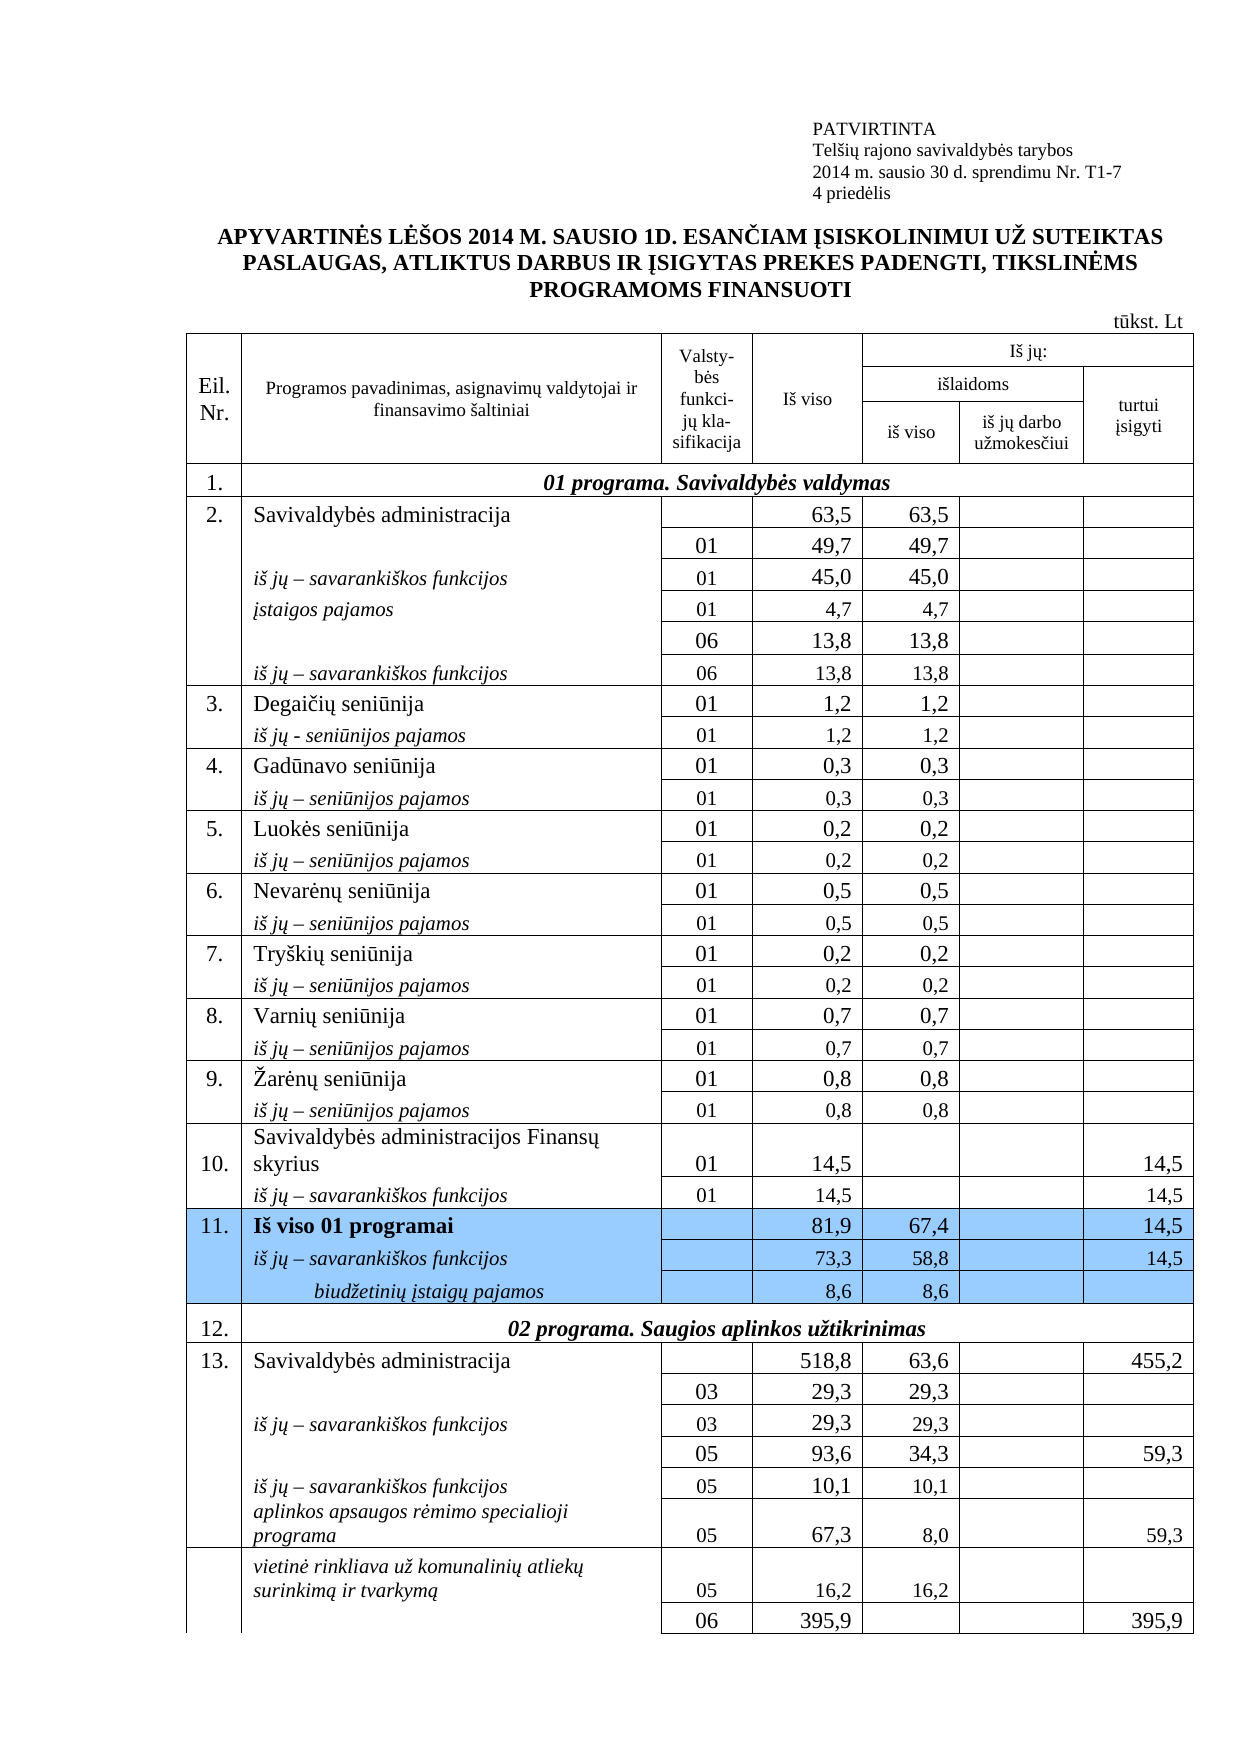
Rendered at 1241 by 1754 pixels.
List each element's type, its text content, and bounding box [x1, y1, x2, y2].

table_cell 67,3 [753, 1499, 862, 1547]
table_cell [187, 841, 241, 872]
table_cell [1084, 1548, 1193, 1602]
table_cell 01 [662, 528, 752, 558]
table_cell Savivaldybės administracija [242, 1343, 661, 1373]
table_cell [662, 1343, 752, 1373]
table_cell vietinė rinkliava už komunalinių atliekų surinkimą ir tvarkymą [242, 1548, 661, 1602]
table_cell [187, 904, 241, 935]
table_cell [960, 1603, 1083, 1633]
table_cell 1,2 [753, 686, 862, 716]
table_cell 59,3 [1084, 1499, 1193, 1547]
table_cell aplinkos apsaugos rėmimo specialioji programa [242, 1498, 661, 1547]
table_cell [1084, 591, 1193, 621]
table_cell 8,6 [753, 1271, 862, 1303]
table_cell iš jų – seniūnijos pajamos [242, 779, 661, 810]
table_cell 7. [187, 936, 241, 966]
table_cell 0,8 [753, 1092, 862, 1122]
table_cell 05 [662, 1548, 752, 1602]
table_cell [187, 654, 241, 685]
table_cell 29,3 [863, 1405, 959, 1436]
table_cell Savivaldybės administracijos Finansų skyrius [242, 1124, 661, 1176]
table_cell 13,8 [753, 655, 862, 685]
table_cell [960, 936, 1083, 966]
table_cell [187, 1436, 241, 1467]
table_cell 0,5 [863, 874, 959, 904]
table_cell 2. [187, 497, 241, 527]
table_cell [960, 1405, 1083, 1436]
table_cell [960, 717, 1083, 747]
table_cell iš jų - seniūnijos pajamos [242, 716, 661, 747]
table_cell 0,8 [753, 1061, 862, 1091]
table_cell 67,4 [863, 1209, 959, 1239]
text Telšių rajono savivaldybės tarybos [812, 139, 1169, 161]
table_cell Valsty- bės funkci- jų kla- sifikacija [662, 334, 752, 463]
table_cell [1084, 528, 1193, 558]
table_cell [960, 497, 1083, 527]
table_cell [242, 1373, 661, 1404]
table_cell Tryškių seniūnija [242, 936, 661, 966]
table_cell [960, 655, 1083, 685]
table_cell 10,1 [753, 1468, 862, 1498]
table_cell [1084, 1061, 1193, 1091]
table_cell 0,3 [753, 780, 862, 810]
table_cell 34,3 [863, 1437, 959, 1467]
table_cell Savivaldybės administracija [242, 497, 661, 527]
table_cell Degaičių seniūnija [242, 686, 661, 716]
table_cell [187, 1029, 241, 1060]
table_cell Žarėnų seniūnija [242, 1061, 661, 1091]
table_cell [1084, 811, 1193, 841]
table_cell [187, 1373, 241, 1404]
table_cell 1. [187, 464, 241, 496]
table_cell iš jų – seniūnijos pajamos [242, 966, 661, 997]
table_cell 01 [662, 1030, 752, 1060]
table_cell 0,3 [863, 749, 959, 779]
table_cell 4,7 [863, 591, 959, 621]
table_cell 13,8 [863, 622, 959, 654]
table_cell turtui įsigyti [1084, 367, 1193, 463]
table_cell iš jų – seniūnijos pajamos [242, 1029, 661, 1060]
table_cell [187, 558, 241, 589]
table_cell 0,5 [753, 905, 862, 935]
table_cell [1084, 842, 1193, 872]
table_cell [960, 1061, 1083, 1091]
table_cell 03 [662, 1405, 752, 1436]
table_cell [960, 622, 1083, 654]
table_cell 3. [187, 686, 241, 716]
table_cell 16,2 [863, 1548, 959, 1602]
table_cell [187, 590, 241, 621]
table_cell [960, 1092, 1083, 1122]
table_cell [960, 905, 1083, 935]
text 2014 m. sausio 30 d. sprendimu Nr. T1-7 [812, 161, 1169, 182]
table_cell 81,9 [753, 1209, 862, 1239]
table_cell iš jų – seniūnijos pajamos [242, 1091, 661, 1122]
table_cell [187, 779, 241, 810]
table_cell iš jų – savarankiškos funkcijos [242, 1467, 661, 1498]
table_cell 06 [662, 655, 752, 685]
table_cell 01 [662, 905, 752, 935]
table_cell [960, 1271, 1083, 1303]
table_cell 06 [662, 622, 752, 654]
table_cell 01 [662, 936, 752, 966]
table_cell 01 [662, 1177, 752, 1207]
table_cell [1084, 1468, 1193, 1498]
table_cell 29,3 [753, 1374, 862, 1404]
table_cell [960, 780, 1083, 810]
table_cell [187, 1467, 241, 1498]
table_cell [1084, 1374, 1193, 1404]
table_cell [960, 559, 1083, 589]
table_cell [1084, 559, 1193, 589]
table_cell 45,0 [863, 559, 959, 589]
table_cell 395,9 [1084, 1603, 1193, 1633]
table_cell [187, 1270, 241, 1303]
table_cell [1084, 497, 1193, 527]
table_cell [960, 811, 1083, 841]
table_cell [960, 1548, 1083, 1602]
table_cell 63,6 [863, 1343, 959, 1373]
table_cell [960, 1468, 1083, 1498]
table_cell iš jų – savarankiškos funkcijos [242, 1176, 661, 1207]
table_cell 0,8 [863, 1061, 959, 1091]
table_cell 01 [662, 559, 752, 589]
table_cell 8,6 [863, 1271, 959, 1303]
table_cell [1084, 1405, 1193, 1436]
table_cell [187, 716, 241, 747]
table_cell [661, 302, 752, 333]
table_cell Eil. Nr. [187, 334, 241, 463]
table_cell [187, 1091, 241, 1122]
table_cell 0,2 [863, 936, 959, 966]
table_cell [752, 302, 863, 333]
table_cell [662, 1271, 752, 1303]
table_cell [960, 1209, 1083, 1239]
table_cell [960, 686, 1083, 716]
table_cell [863, 1603, 959, 1633]
table_cell [1084, 999, 1193, 1029]
table_cell Gadūnavo seniūnija [242, 749, 661, 779]
table_cell [960, 1240, 1083, 1270]
table_cell [960, 1030, 1083, 1060]
table_cell 93,6 [753, 1437, 862, 1467]
table_cell 01 [662, 686, 752, 716]
table_cell [187, 966, 241, 997]
table_cell 0,7 [863, 1030, 959, 1060]
table_cell tūkst. Lt [1084, 302, 1194, 333]
table_cell 03 [662, 1374, 752, 1404]
table_cell [960, 842, 1083, 872]
table_cell [1084, 967, 1193, 997]
table_cell [1084, 874, 1193, 904]
table_cell [1084, 905, 1193, 935]
table_cell 01 [662, 749, 752, 779]
table_cell [1084, 749, 1193, 779]
table_cell 14,5 [1084, 1177, 1193, 1207]
table_cell 01 [662, 591, 752, 621]
table_cell 12. [187, 1304, 241, 1342]
table_cell 9. [187, 1061, 241, 1091]
table_cell 0,2 [753, 936, 862, 966]
table_cell [1084, 622, 1193, 654]
table_cell [242, 527, 661, 558]
table_cell 13,8 [863, 655, 959, 685]
table_cell [1084, 686, 1193, 716]
table_cell [960, 1124, 1083, 1176]
table_cell 14,5 [753, 1177, 862, 1207]
table_cell 63,5 [863, 497, 959, 527]
table_cell [960, 967, 1083, 997]
table_cell [960, 1343, 1083, 1373]
table_cell 14,5 [1084, 1124, 1193, 1176]
table_cell [187, 1404, 241, 1436]
table_cell 455,2 [1084, 1343, 1193, 1373]
table_cell [960, 1177, 1083, 1207]
table_cell [187, 302, 242, 333]
table_cell [960, 528, 1083, 558]
table_cell 6. [187, 874, 241, 904]
table_cell 14,5 [1084, 1209, 1193, 1239]
table_cell [1084, 936, 1193, 966]
table_cell [187, 527, 241, 558]
table_cell 29,3 [753, 1405, 862, 1436]
table_cell [187, 1498, 241, 1547]
table_cell [1084, 1030, 1193, 1060]
table_cell 11. [187, 1209, 241, 1239]
table_cell [242, 1602, 661, 1633]
table_cell 49,7 [863, 528, 959, 558]
table_cell [242, 1436, 661, 1467]
table_cell [960, 302, 1083, 333]
table_cell 49,7 [753, 528, 862, 558]
table_cell iš jų – savarankiškos funkcijos [242, 1404, 661, 1436]
table_cell [1084, 717, 1193, 747]
table_cell 01 [662, 811, 752, 841]
table_cell 4. [187, 749, 241, 779]
table_cell [960, 1374, 1083, 1404]
table_cell 8,0 [863, 1499, 959, 1547]
table_cell Programos pavadinimas, asignavimų valdytojai ir finansavimo šaltiniai [242, 334, 661, 463]
text 4 priedėlis [812, 182, 1169, 204]
table_cell 01 [662, 1092, 752, 1122]
table_cell įstaigos pajamos [242, 590, 661, 621]
table_cell 5. [187, 811, 241, 841]
table_cell 01 [662, 1124, 752, 1176]
table_cell biudžetinių įstaigų pajamos [242, 1270, 661, 1303]
table_cell 1,2 [753, 717, 862, 747]
table_cell [1084, 655, 1193, 685]
table_cell Iš viso [753, 334, 862, 463]
table_cell 0,2 [863, 967, 959, 997]
table_cell 05 [662, 1468, 752, 1498]
table_cell [863, 1177, 959, 1207]
table_cell [187, 1602, 241, 1633]
table_cell Iš viso 01 programai [242, 1209, 661, 1239]
table_cell 01 [662, 842, 752, 872]
table_cell 0,2 [753, 967, 862, 997]
table_cell 06 [662, 1603, 752, 1633]
table_cell [863, 1124, 959, 1176]
table_cell 05 [662, 1437, 752, 1467]
table_cell 1,2 [863, 717, 959, 747]
table_cell [960, 999, 1083, 1029]
table_cell 01 [662, 780, 752, 810]
table_cell [863, 302, 960, 333]
table_cell 01 [662, 999, 752, 1029]
table_cell Varnių seniūnija [242, 999, 661, 1029]
table_cell iš jų – seniūnijos pajamos [242, 904, 661, 935]
table_cell [960, 749, 1083, 779]
table_cell 518,8 [753, 1343, 862, 1373]
table_cell [187, 621, 241, 654]
table_cell [662, 1209, 752, 1239]
table_cell 10. [187, 1124, 241, 1176]
table_cell [187, 1239, 241, 1270]
table_cell Luokės seniūnija [242, 811, 661, 841]
table_cell 13,8 [753, 622, 862, 654]
table_cell 14,5 [1084, 1240, 1193, 1270]
table_cell 0,5 [753, 874, 862, 904]
table_cell išlaidoms [863, 367, 1083, 401]
table_cell 01 [662, 717, 752, 747]
table_cell iš jų – savarankiškos funkcijos [242, 558, 661, 589]
table_cell 45,0 [753, 559, 862, 589]
table_cell [662, 1240, 752, 1270]
table_cell 01 [662, 874, 752, 904]
table_cell iš jų – savarankiškos funkcijos [242, 1239, 661, 1270]
table_cell 63,5 [753, 497, 862, 527]
table_cell 16,2 [753, 1548, 862, 1602]
table_cell 0,3 [753, 749, 862, 779]
table_cell [187, 1176, 241, 1207]
table_cell 58,8 [863, 1240, 959, 1270]
table_cell 0,2 [863, 811, 959, 841]
table_cell 0,5 [863, 905, 959, 935]
table_cell iš jų – seniūnijos pajamos [242, 841, 661, 872]
table_cell 0,8 [863, 1092, 959, 1122]
table_cell [1084, 1271, 1193, 1303]
table_cell [1084, 1092, 1193, 1122]
table_cell [187, 1548, 241, 1602]
table_cell 13. [187, 1343, 241, 1373]
text PATVIRTINTA [812, 117, 1169, 139]
table_cell [960, 1499, 1083, 1547]
table_cell 02 programa. Saugios aplinkos užtikrinimas [242, 1304, 1193, 1342]
table_cell 8. [187, 999, 241, 1029]
table_cell 59,3 [1084, 1437, 1193, 1467]
table_cell Iš jų: [863, 334, 1193, 366]
table_cell 395,9 [753, 1603, 862, 1633]
table_cell 10,1 [863, 1468, 959, 1498]
table_cell Nevarėnų seniūnija [242, 874, 661, 904]
table_cell 0,2 [753, 811, 862, 841]
table_cell 0,2 [753, 842, 862, 872]
table_cell iš jų darbo užmokesčiui [960, 402, 1083, 463]
table_cell [662, 497, 752, 527]
table_cell 0,3 [863, 780, 959, 810]
table_cell [242, 302, 661, 333]
table_cell 01 [662, 1061, 752, 1091]
table_cell [242, 621, 661, 654]
table_cell 0,7 [863, 999, 959, 1029]
table_cell 05 [662, 1499, 752, 1547]
table_cell 0,7 [753, 1030, 862, 1060]
table_cell [960, 591, 1083, 621]
table_cell 0,7 [753, 999, 862, 1029]
table_cell 73,3 [753, 1240, 862, 1270]
table_cell iš jų – savarankiškos funkcijos [242, 654, 661, 685]
table_cell [960, 874, 1083, 904]
table_cell 01 programa. Savivaldybės valdymas [242, 464, 1193, 496]
table_cell [1084, 780, 1193, 810]
table_cell 0,2 [863, 842, 959, 872]
table_cell [960, 1437, 1083, 1467]
table_cell 29,3 [863, 1374, 959, 1404]
table_cell iš viso [863, 402, 959, 463]
table_cell 4,7 [753, 591, 862, 621]
table_header APYVARTINĖS LĖŠOS 2014 M. SAUSIO 1D. ESANČIAM ĮSISKOLINIMUI UŽ SUTEIKTAS PASLAUGAS, ATLIKTUS DARBUS IR ĮSIGYTAS PREKES PADENGTI, TIKSLINĖMS PROGRAMOMS FINANSUOTI [187, 204, 1194, 302]
table_cell 14,5 [753, 1124, 862, 1176]
table_cell 1,2 [863, 686, 959, 716]
table_cell 01 [662, 967, 752, 997]
